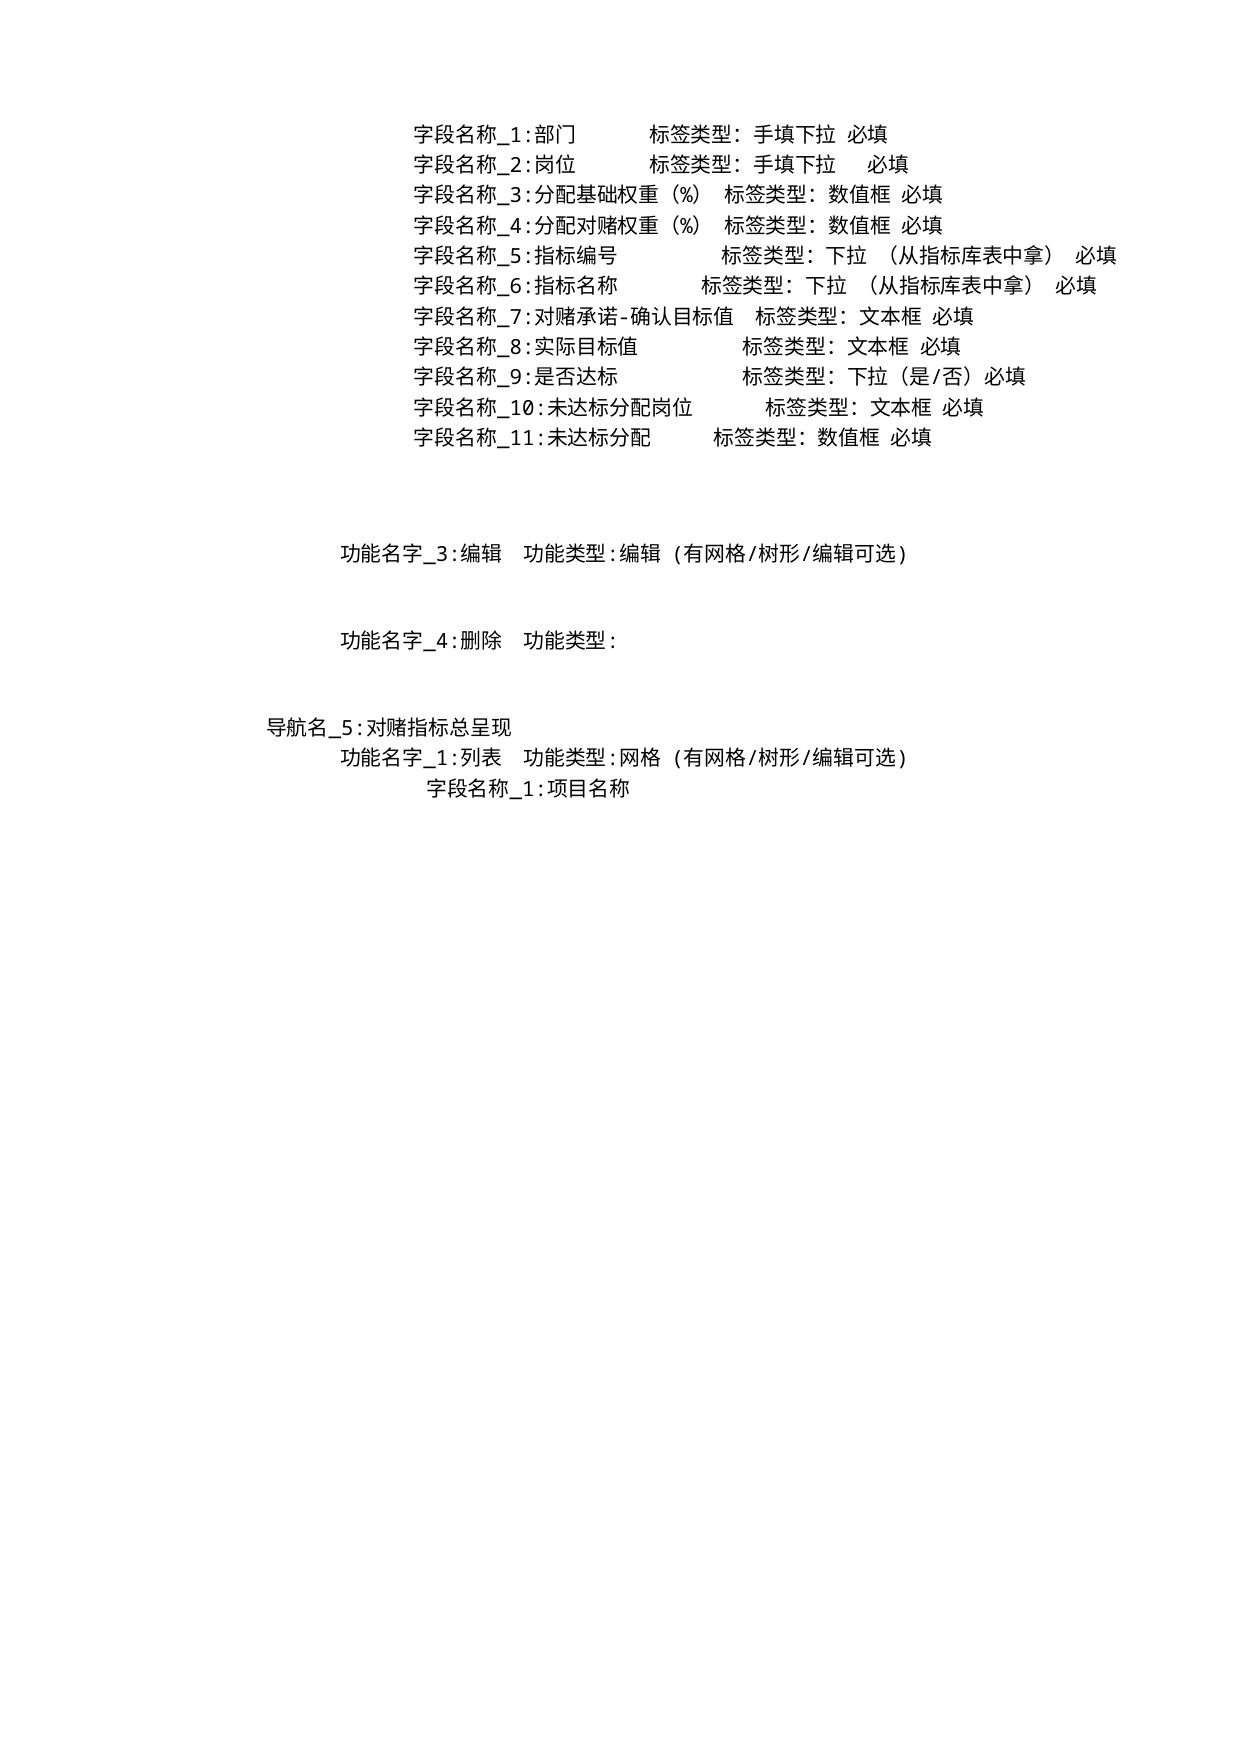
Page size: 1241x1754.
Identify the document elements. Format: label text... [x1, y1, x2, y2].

text 字段名称_5:指标编号 标签类型：下拉 （从指标库表中拿） 必填 [118, 239, 1122, 270]
text 字段名称_2:岗位 标签类型：手填下拉 必填 [118, 148, 1122, 179]
text 功能名字_3:编辑 功能类型:编辑 (有网格/树形/编辑可选) [118, 537, 1122, 567]
text 字段名称_11:未达标分配 标签类型：数值框 必填 [118, 421, 1122, 452]
text 字段名称_7:对赌承诺-确认目标值 标签类型：文本框 必填 [118, 300, 1122, 330]
text 字段名称_8:实际目标值 标签类型：文本框 必填 [118, 330, 1122, 361]
text 字段名称_6:指标名称 标签类型：下拉 （从指标库表中拿） 必填 [118, 270, 1122, 300]
text 字段名称_4:分配对赌权重（%） 标签类型：数值框 必填 [118, 209, 1122, 239]
text 字段名称_3:分配基础权重（%） 标签类型：数值框 必填 [118, 179, 1122, 209]
text 字段名称_1:项目名称 [118, 772, 1122, 802]
text 字段名称_9:是否达标 标签类型：下拉（是/否）必填 [118, 361, 1122, 391]
text 字段名称_1:部门 标签类型：手填下拉 必填 [118, 118, 1122, 148]
text 导航名_5:对赌指标总呈现 [118, 711, 1122, 742]
text 功能名字_1:列表 功能类型:网格 (有网格/树形/编辑可选) [118, 742, 1122, 772]
text 功能名字_4:删除 功能类型: [118, 624, 1122, 654]
text 字段名称_10:未达标分配岗位 标签类型：文本框 必填 [118, 391, 1122, 421]
